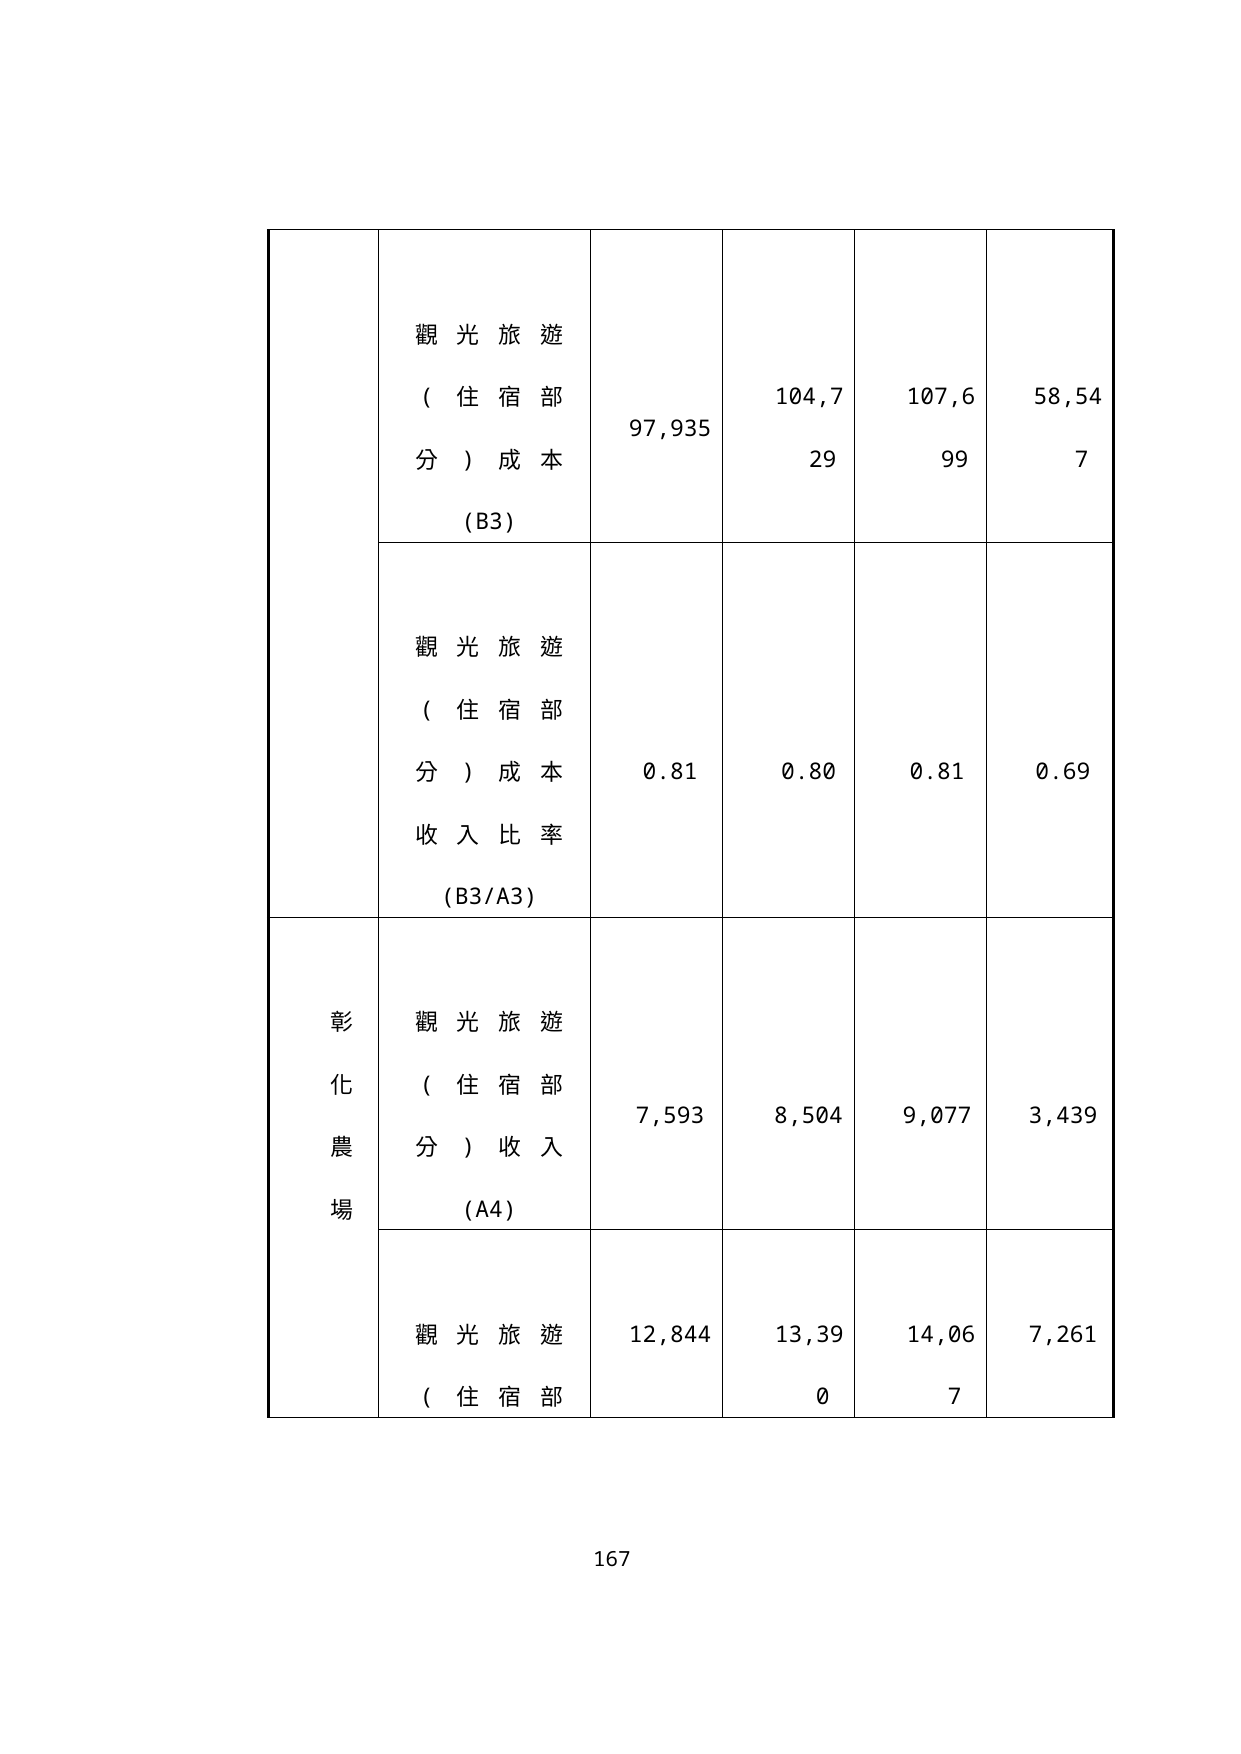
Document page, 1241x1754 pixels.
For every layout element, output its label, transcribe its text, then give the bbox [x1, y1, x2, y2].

table_cell 0.69 [987, 543, 1112, 917]
table_cell 8,504 [723, 918, 854, 1229]
table_cell 3,439 [987, 918, 1112, 1229]
table_cell 9,077 [855, 918, 986, 1229]
table_cell 觀光旅遊 (住宿部 [379, 1230, 590, 1417]
table_cell 7,593 [591, 918, 722, 1229]
table_cell 0.80 [723, 543, 854, 917]
table_cell 0.81 [591, 543, 722, 917]
table_cell 14,067 [855, 1230, 986, 1417]
table_cell 12,844 [591, 1230, 722, 1417]
table_cell 97,935 [591, 230, 722, 542]
table_cell 7,261 [987, 1230, 1112, 1417]
table_cell 觀光旅遊 (住宿部分)收入 (A4) [379, 918, 590, 1229]
table_cell 觀光旅遊 (住宿部分)成本 (B3) [379, 230, 590, 542]
table_cell 觀光旅遊(住宿部分)成本收入比率(B3/A3) [379, 543, 590, 917]
table_cell 107,699 [855, 230, 986, 542]
table_cell 13,390 [723, 1230, 854, 1417]
table_cell [270, 230, 378, 917]
table_cell 0.81 [855, 543, 986, 917]
table_cell 彰化 農場 [270, 918, 378, 1417]
table_cell 104,729 [723, 230, 854, 542]
table_cell 58,547 [987, 230, 1112, 542]
